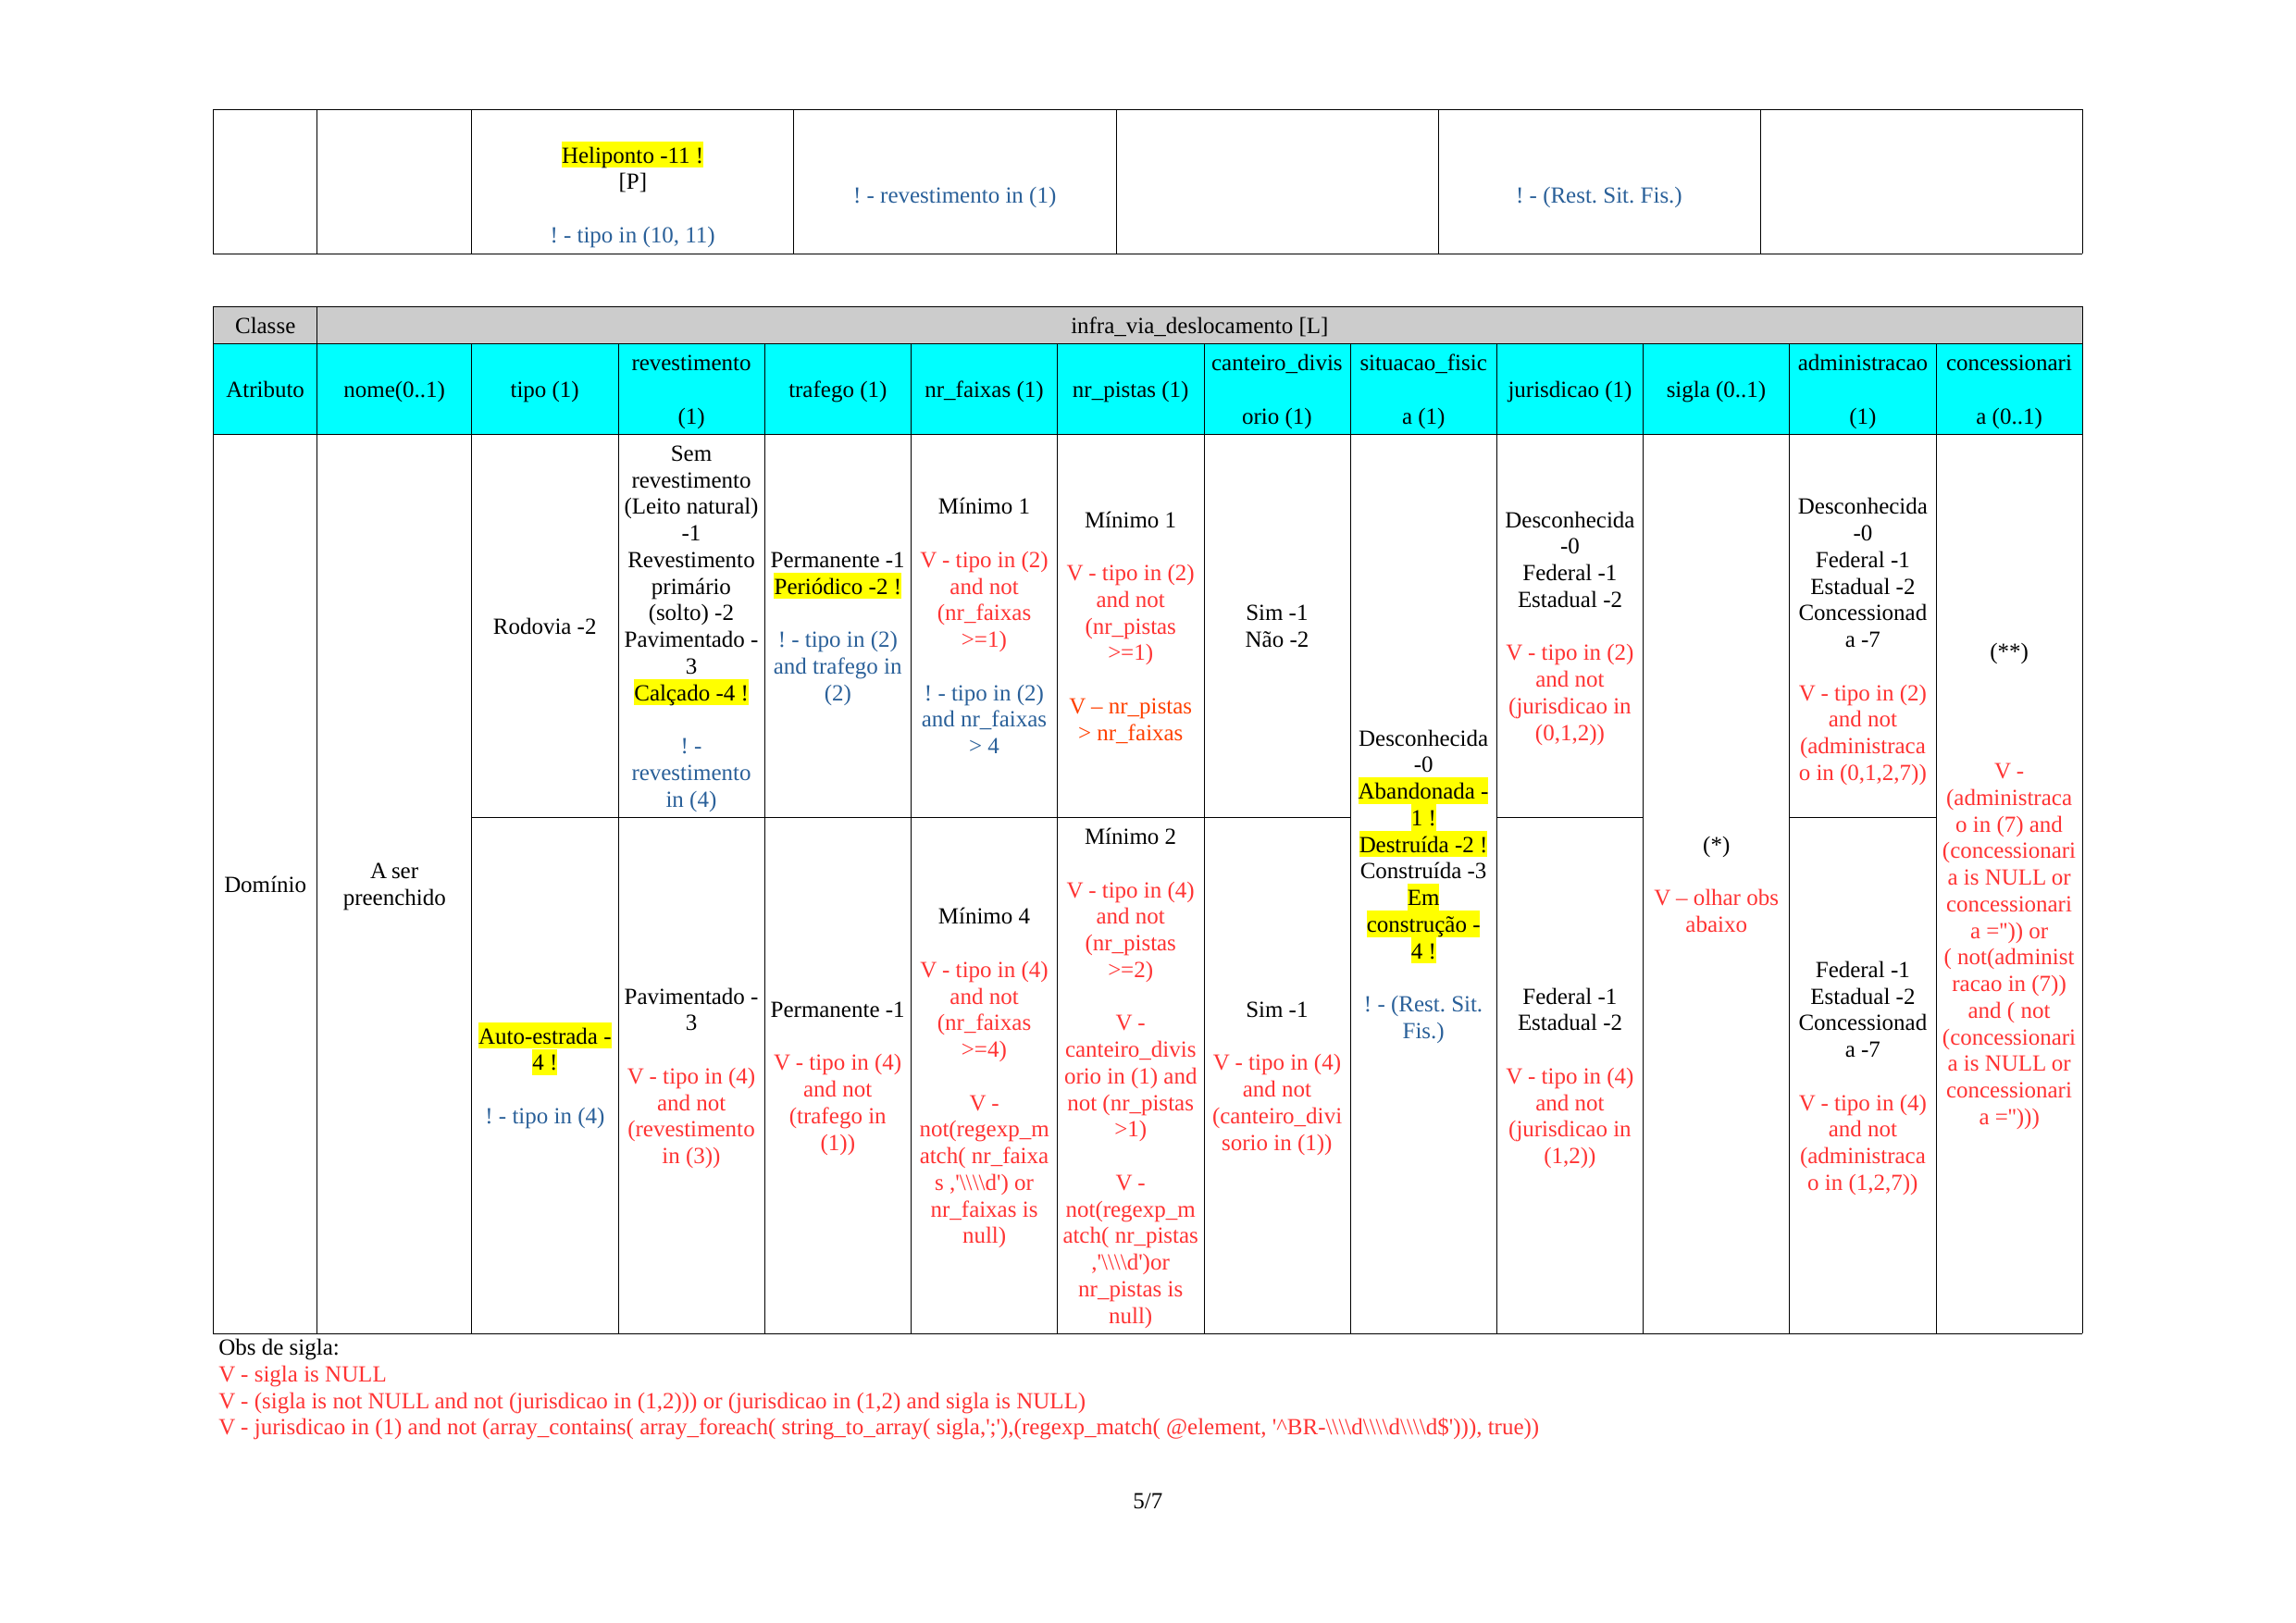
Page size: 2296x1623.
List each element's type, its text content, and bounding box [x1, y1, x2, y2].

table_cell Pavimentado -3 V - tipo in (4) and not (revestimento in (3)) [619, 818, 764, 1333]
text Obs de sigla: [218, 1334, 2077, 1360]
table_header Classe [214, 307, 316, 343]
table_cell Sim -1 Não -2 [1205, 435, 1350, 817]
table_cell Desconhecida -0 Abandonada -1 ! Destruída -2 ! Construída -3 Em construção -4 ! ! - (Rest. Sit. Fis.) [1351, 435, 1496, 1333]
table_cell [1117, 110, 1438, 253]
table_cell administracao (1) [1790, 344, 1936, 434]
table_cell [1761, 110, 2082, 253]
table_cell Federal -1 Estadual -2 Concessionada -7 V - tipo in (4) and not (administracao in (1,2,7)) [1790, 818, 1936, 1333]
table_cell Auto-estrada -4 ! ! - tipo in (4) [472, 818, 618, 1333]
table_cell Permanente -1 V - tipo in (4) and not (trafego in (1)) [765, 818, 911, 1333]
table_cell nome(0..1) [317, 344, 471, 434]
table_cell Heliponto -11 ! [P] ! - tipo in (10, 11) [472, 110, 793, 253]
table_cell [317, 110, 471, 253]
table_cell nr_faixas (1) [912, 344, 1057, 434]
table_cell sigla (0..1) [1644, 344, 1789, 434]
table_cell ! - revestimento in (1) [794, 110, 1116, 253]
table_cell Mínimo 2 V - tipo in (4) and not (nr_pistas >=2) V - canteiro_divisorio in (1) and not (nr_pistas >1) V - not(regexp_match( nr_pistas ,'\\\\d')or nr_pistas is null) [1058, 818, 1204, 1333]
table_cell jurisdicao (1) [1497, 344, 1643, 434]
table_cell revestimento (1) [619, 344, 764, 434]
text V - (sigla is not NULL and not (jurisdicao in (1,2))) or (jurisdicao in (1,2) and sigla is NULL) [218, 1387, 2077, 1413]
table_cell Desconhecida -0 Federal -1 Estadual -2 V - tipo in (2) and not (jurisdicao in (0,1,2)) [1497, 435, 1643, 817]
table_cell canteiro_divisorio (1) [1205, 344, 1350, 434]
text V - sigla is NULL [218, 1360, 2077, 1387]
table_cell situacao_fisica (1) [1351, 344, 1496, 434]
table_cell Mínimo 4 V - tipo in (4) and not (nr_faixas >=4) V - not(regexp_match( nr_faixas ,'\\\\d') or nr_faixas is null) [912, 818, 1057, 1333]
table_cell Mínimo 1 V - tipo in (2) and not (nr_pistas >=1) V – nr_pistas > nr_faixas [1058, 435, 1204, 817]
table_cell Federal -1 Estadual -2 V - tipo in (4) and not (jurisdicao in (1,2)) [1497, 818, 1643, 1333]
table_cell [214, 110, 316, 253]
table_cell Sem revestimento (Leito natural) -1 Revestimento primário (solto) -2 Pavimentado -3 Calçado -4 ! ! - revestimento in (4) [619, 435, 764, 817]
table_cell Mínimo 1 V - tipo in (2) and not (nr_faixas >=1) ! - tipo in (2) and nr_faixas > 4 [912, 435, 1057, 817]
table_cell Sim -1 V - tipo in (4) and not (canteiro_divisorio in (1)) [1205, 818, 1350, 1333]
table_cell Domínio [214, 435, 316, 1333]
table_cell trafego (1) [765, 344, 911, 434]
table_cell concessionaria (0..1) [1937, 344, 2082, 434]
table_cell tipo (1) [472, 344, 618, 434]
table_cell Rodovia -2 [472, 435, 618, 817]
text V - jurisdicao in (1) and not (array_contains( array_foreach( string_to_array( sigla,';'),(regexp_match( @element, '^BR-\\\\d\\\\d\\\\d$'))), true)) [218, 1413, 2077, 1440]
table_cell Permanente -1 Periódico -2 ! ! - tipo in (2) and trafego in (2) [765, 435, 911, 817]
table_cell (**) V -(administracao in (7) and (concessionaria is NULL or concessionaria ='')) or ( not(administracao in (7)) and ( not (concessionaria is NULL or concessionaria =''))) [1937, 435, 2082, 1333]
table_cell nr_pistas (1) [1058, 344, 1204, 434]
table_cell Desconhecida -0 Federal -1 Estadual -2 Concessionada -7 V - tipo in (2) and not (administracao in (0,1,2,7)) [1790, 435, 1936, 817]
table_cell A ser preenchido [317, 435, 471, 1333]
table_cell (*) V – olhar obs abaixo [1644, 435, 1789, 1333]
table_cell Atributo [214, 344, 316, 434]
table_cell ! - (Rest. Sit. Fis.) [1439, 110, 1760, 253]
table_header infra_via_deslocamento [L] [317, 307, 2082, 343]
